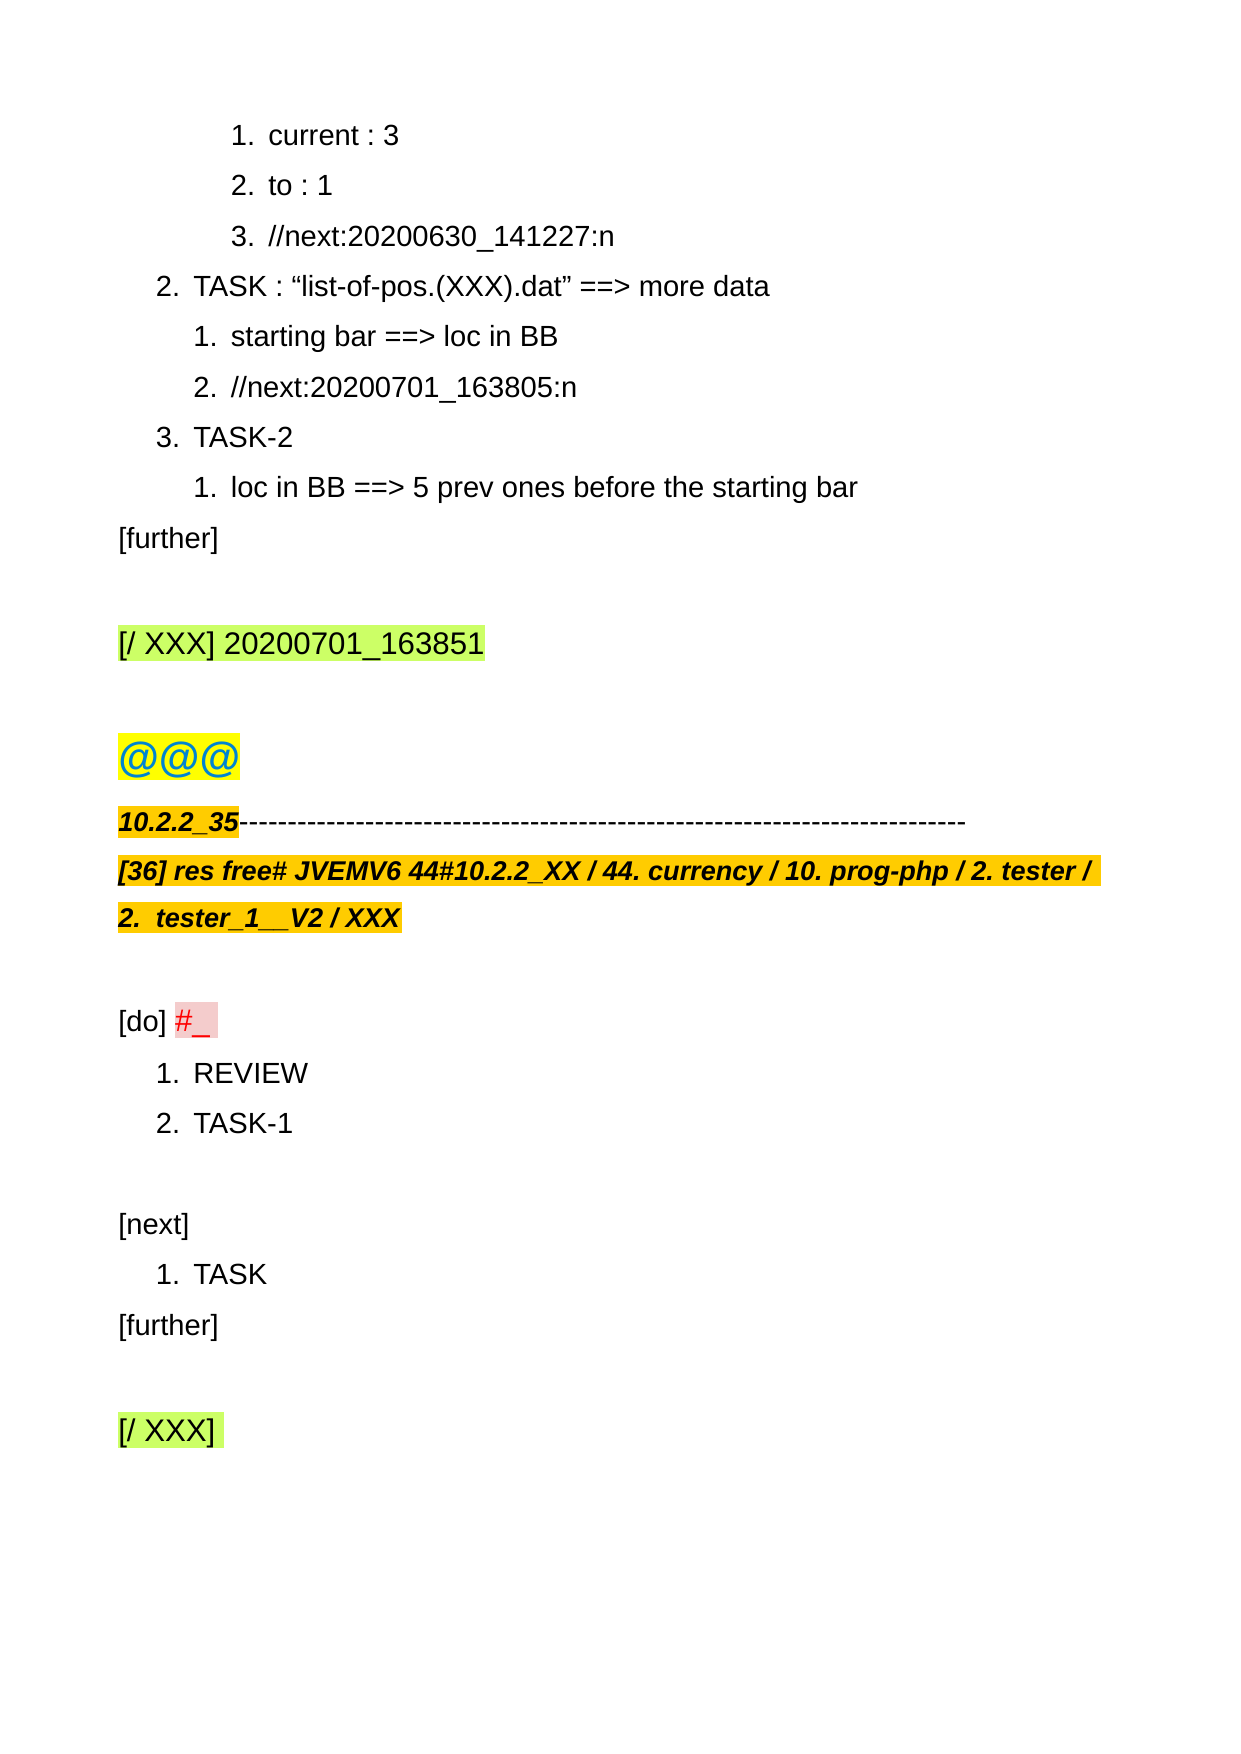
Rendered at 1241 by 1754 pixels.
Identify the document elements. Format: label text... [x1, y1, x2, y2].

text [/ XXX] [118, 1358, 1122, 1448]
text [further] [118, 521, 1122, 554]
text [further] [118, 1308, 1122, 1341]
text [/ XXX] 20200701_163851 [118, 571, 1122, 661]
text [36] res free# JVEMV6 44#10.2.2_XX / 44. currency / 10. prog-php / 2. tester / 2. tester_1__V2 / XXX [118, 855, 1122, 933]
list //next:20200630_141227:n [231, 219, 1122, 252]
text 10.2.2_35--------------------------------------------------------------------------- [118, 804, 1122, 838]
list REVIEW [156, 1056, 1122, 1090]
text @@@ [118, 732, 1122, 780]
text [next] [118, 1207, 1122, 1241]
list TASK-1 [156, 1106, 1122, 1140]
list TASK : “list-of-pos.(XXX).dat” ==> more data [156, 269, 1122, 303]
list loc in BB ==> 5 prev ones before the starting bar [193, 470, 1122, 504]
list to : 1 [231, 168, 1122, 202]
text [do] #_ [118, 1002, 1122, 1038]
list current : 3 [231, 118, 1122, 152]
list TASK [156, 1257, 1122, 1291]
list //next:20200701_163805:n [193, 370, 1122, 403]
list starting bar ==> loc in BB [193, 319, 1122, 353]
list TASK-2 [156, 420, 1122, 453]
